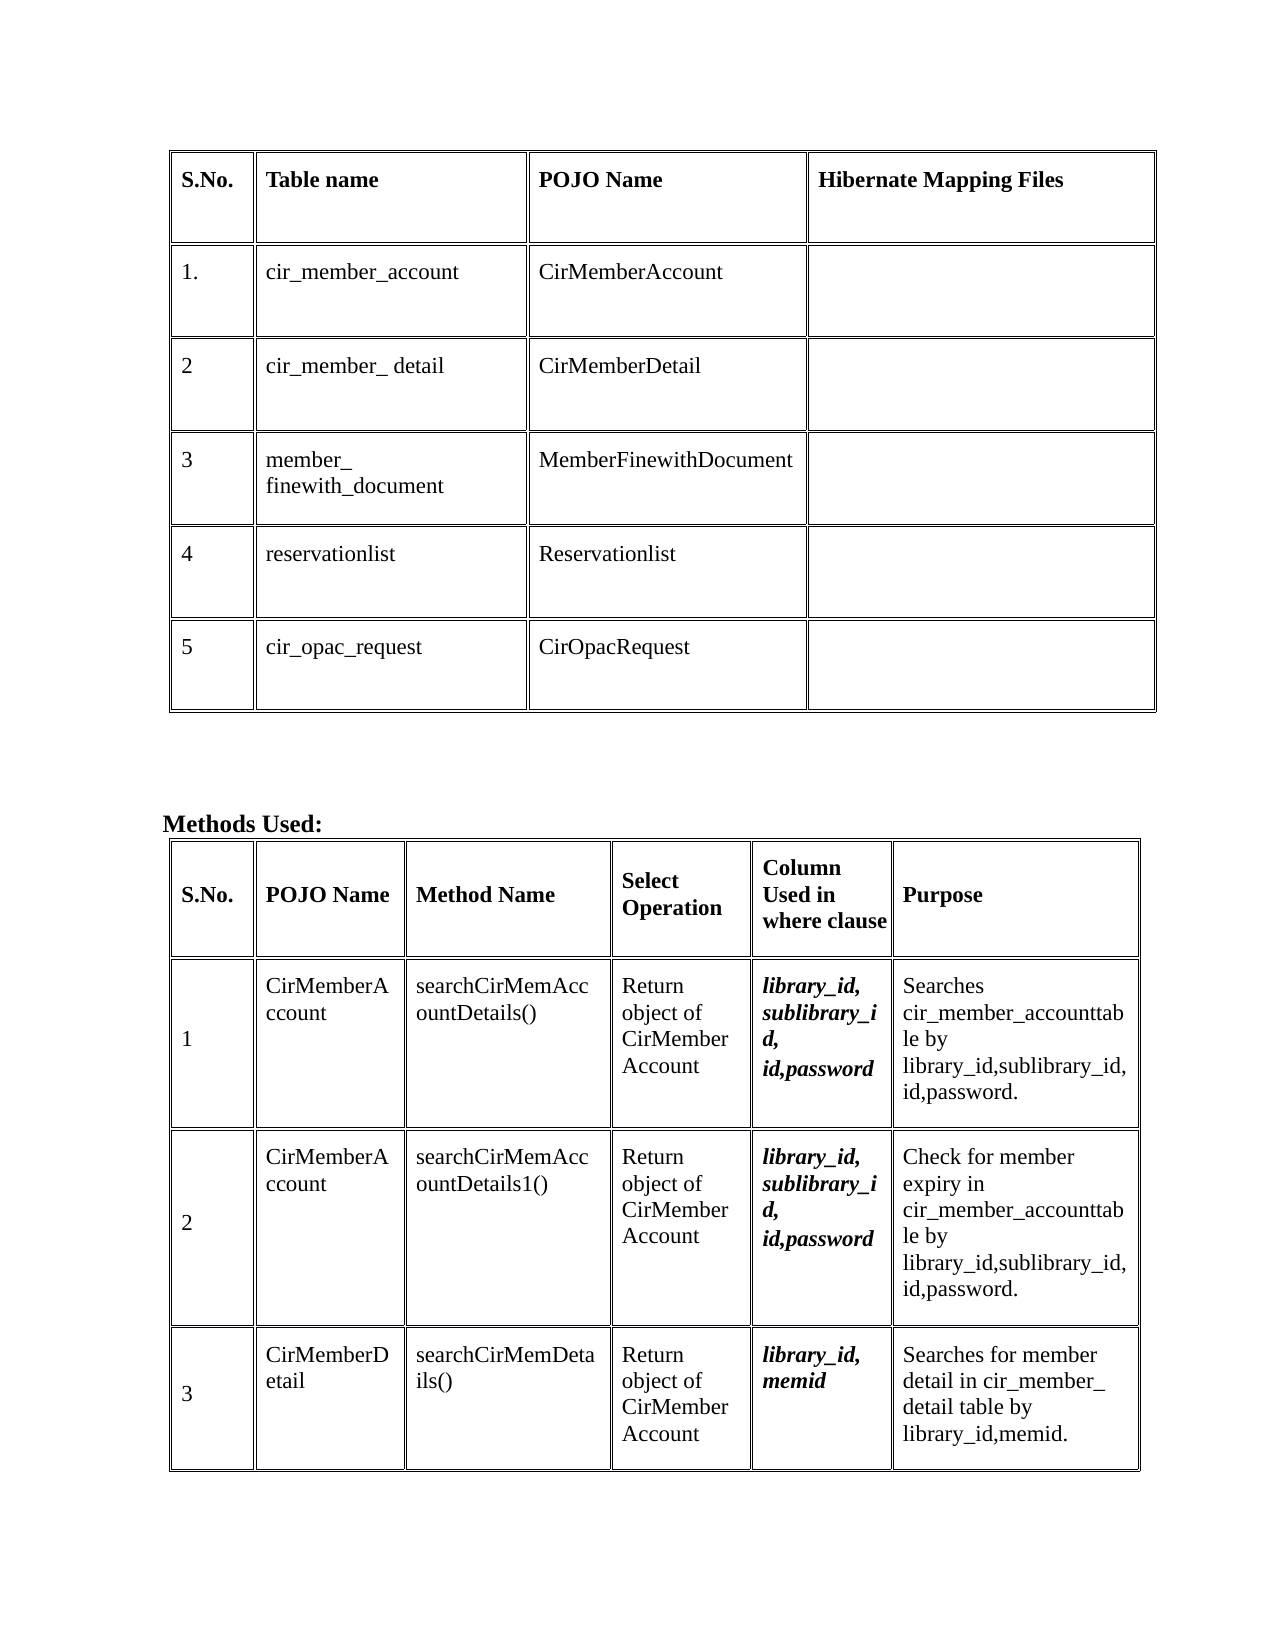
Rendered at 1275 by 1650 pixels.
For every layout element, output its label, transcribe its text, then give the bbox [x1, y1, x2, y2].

table_cell searchCirMemDetails() [407, 1328, 610, 1469]
table_cell CirMemberAccount [530, 246, 806, 336]
table_header Purpose [894, 842, 1138, 956]
table_cell reservationlist [257, 527, 526, 617]
table_cell cir_member_ detail [257, 339, 526, 430]
table_cell CirOpacRequest [530, 621, 806, 709]
table_header Hibernate Mapping Files [809, 153, 1154, 242]
table_cell Searches for member detail in cir_member_ detail table by library_id,memid. [894, 1328, 1138, 1469]
table_cell CirMemberDetail [257, 1328, 404, 1469]
table_cell searchCirMemAccountDetails1() [407, 1131, 610, 1324]
table_cell library_id, sublibrary_id, id,password [753, 1131, 891, 1324]
table_cell cir_opac_request [257, 621, 526, 709]
table_cell 5 [172, 621, 253, 709]
table_cell 1. [172, 246, 253, 336]
table_cell Return object of CirMemberAccount [613, 1328, 750, 1469]
table_cell [809, 246, 1154, 336]
table_header Table name [257, 153, 526, 242]
table_cell CirMemberAccount [257, 1131, 404, 1324]
table_cell [809, 527, 1154, 617]
table_cell member_ finewith_document [257, 433, 526, 523]
text Methods Used: [150, 809, 1125, 838]
table_cell [809, 433, 1154, 523]
table_cell 2 [172, 1131, 253, 1324]
table_cell 3 [172, 433, 253, 523]
table_cell Return object of CirMemberAccount [613, 960, 750, 1127]
table_cell searchCirMemAccountDetails() [407, 960, 610, 1127]
table_cell Searches cir_member_accounttable by library_id,sublibrary_id,id,password. [894, 960, 1138, 1127]
table_cell Check for member expiry in cir_member_accounttable by library_id,sublibrary_id,id,password. [894, 1131, 1138, 1324]
table_header S.No. [172, 153, 253, 242]
table_header Method Name [407, 842, 610, 956]
table_cell CirMemberAccount [257, 960, 404, 1127]
table_cell MemberFinewithDocument [530, 433, 806, 523]
table_header S.No. [172, 842, 253, 956]
table_cell 4 [172, 527, 253, 617]
table_cell Reservationlist [530, 527, 806, 617]
table_cell library_id, sublibrary_id, id,password [753, 960, 891, 1127]
table_cell Return object of CirMemberAccount [613, 1131, 750, 1324]
table_cell cir_member_account [257, 246, 526, 336]
table_cell [809, 621, 1154, 709]
table_cell 2 [172, 339, 253, 430]
table_header POJO Name [530, 153, 806, 242]
table_header Select Operation [613, 842, 750, 956]
table_header POJO Name [257, 842, 404, 956]
table_cell 3 [172, 1328, 253, 1469]
table_cell CirMemberDetail [530, 339, 806, 430]
table_cell library_id,memid [753, 1328, 891, 1469]
table_cell 1 [172, 960, 253, 1127]
table_cell [809, 339, 1154, 430]
table_header Column Used in where clause [753, 842, 891, 956]
